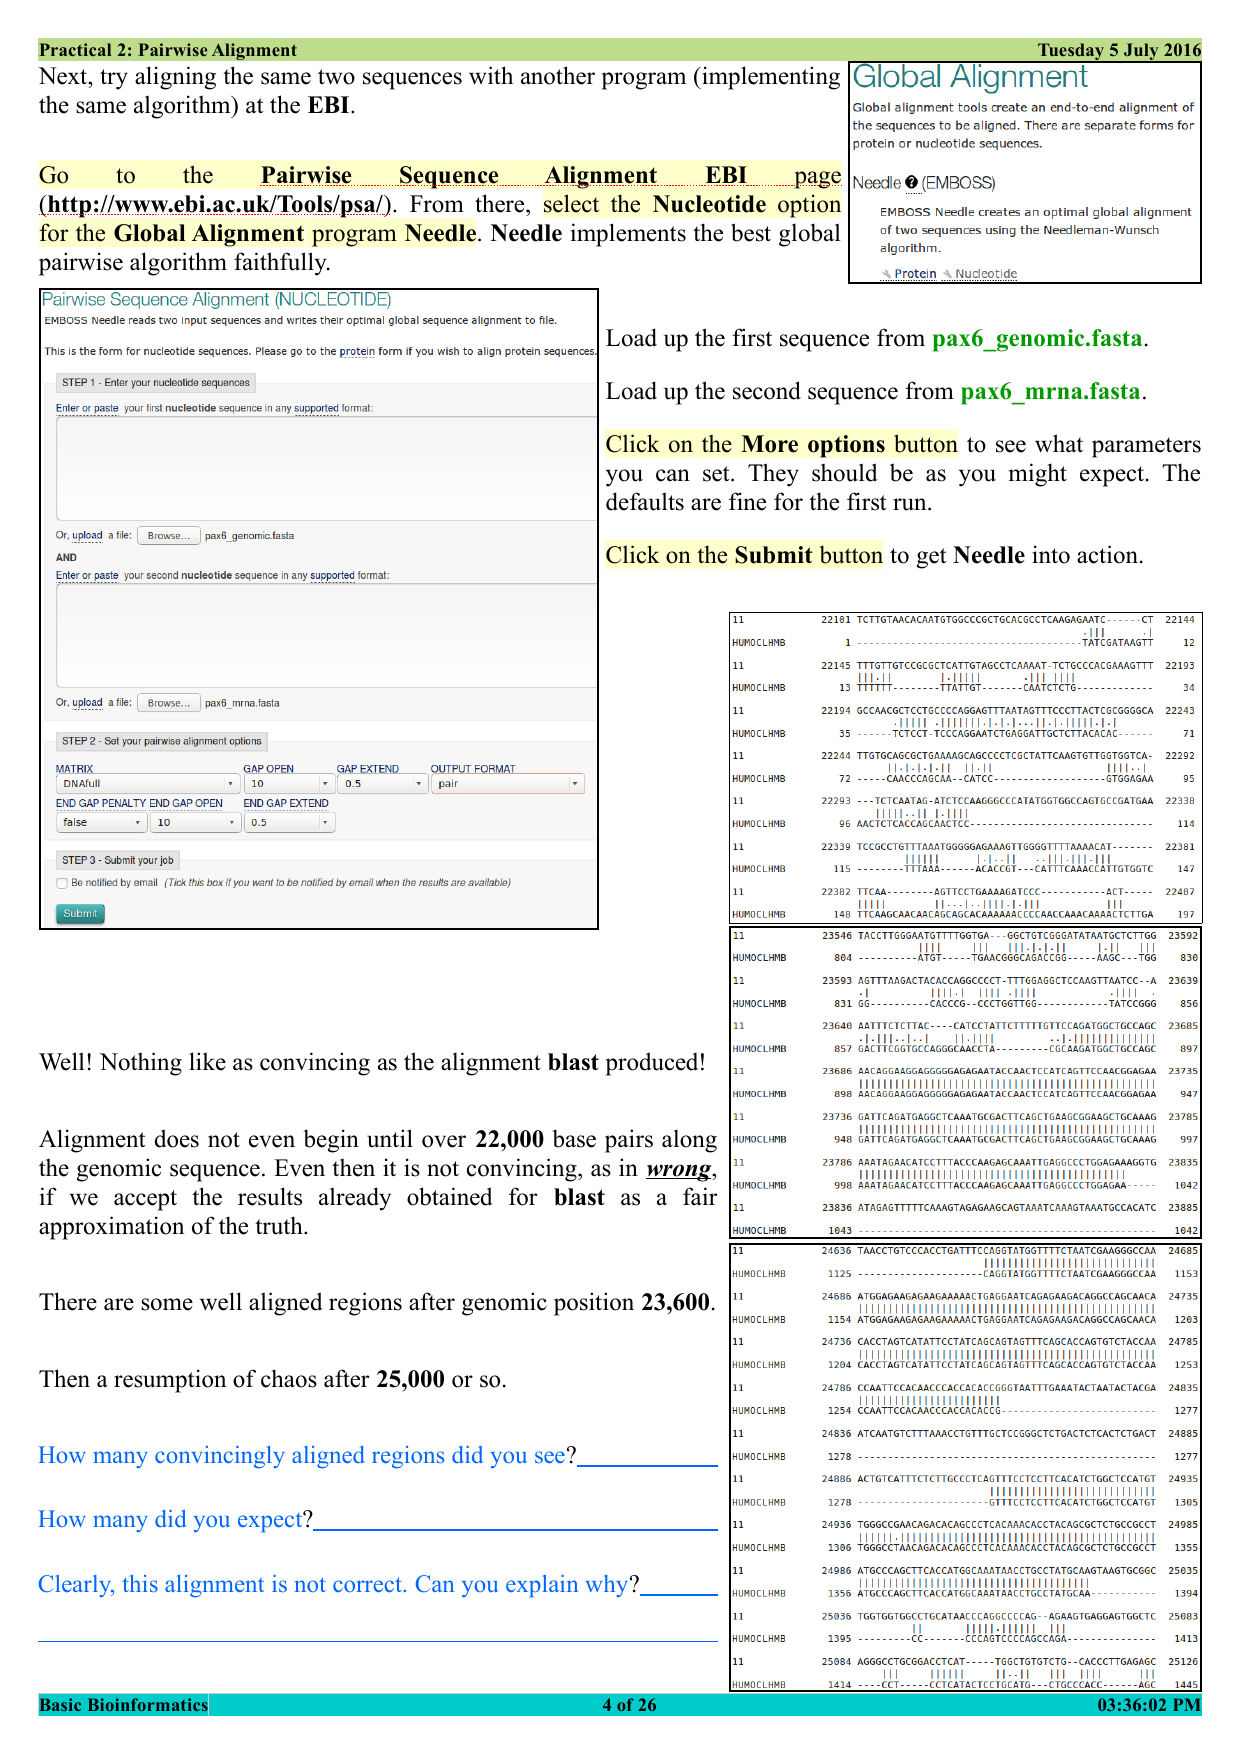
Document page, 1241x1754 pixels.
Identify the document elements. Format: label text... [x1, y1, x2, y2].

text Load up the second sequence from pax6_mrna.fasta. [599, 376, 1202, 405]
text Go to the Pairwise Sequence Alignment EBI page (http://www.ebi.ac.uk/Tools/psa/). From there, select the Nucleotide option for the Global Alignment program Needle. Needle implements the best global pairwise algorithm faithfully. [38, 159, 847, 276]
text There are some well aligned regions after genomic position 23,600. [38, 1287, 729, 1316]
text Load up the first sequence from pax6_genomic.fasta. [599, 323, 1202, 352]
text Then a resumption of chaos after 25,000 or so. [38, 1363, 729, 1393]
text Well! Nothing like as convincing as the alignment blast produced! [38, 1047, 729, 1076]
text Alignment does not even begin until over 22,000 base pairs along the genomic sequence. Even then it is not convincing, as in wrong, if we accept the results already obtained for blast as a fair approximation of the truth. [38, 1124, 729, 1240]
text How many convincingly aligned regions did you see? [38, 1440, 729, 1469]
picture [731, 928, 1200, 1237]
picture [731, 1245, 1200, 1690]
picture [41, 290, 597, 928]
text Click on the More options button to see what parameters you can set. They should be as you might expect. The defaults are fine for the first run. [599, 429, 1202, 516]
text How many did you expect? [38, 1504, 729, 1533]
text Click on the Submit button to get Needle into action. [599, 539, 1202, 569]
picture [730, 613, 1202, 923]
text Clearly, this alignment is not correct. Can you explain why? [38, 1569, 729, 1598]
picture [850, 63, 1200, 282]
text Next, try aligning the same two sequences with another program (implementing the same algorithm) at the EBI. [38, 61, 848, 284]
